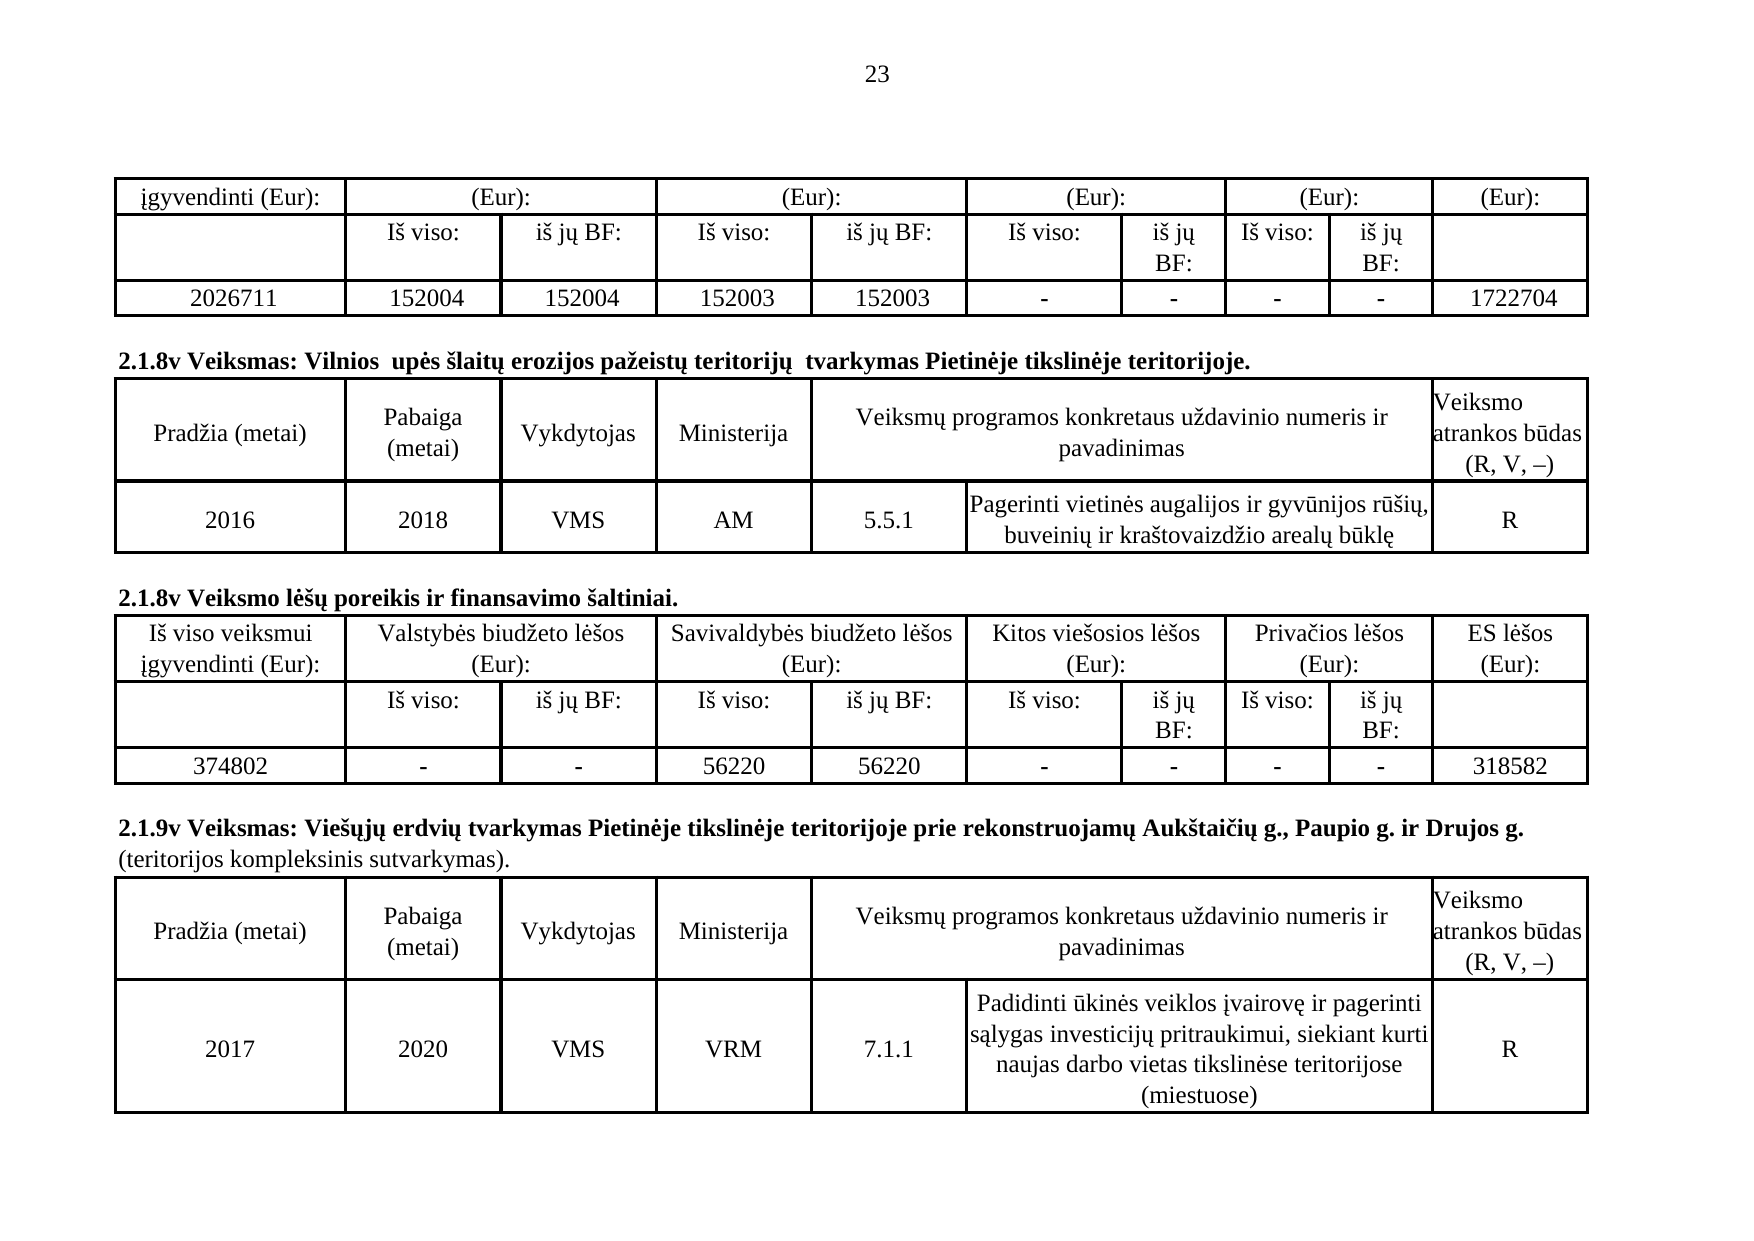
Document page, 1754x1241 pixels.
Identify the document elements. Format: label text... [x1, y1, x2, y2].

table_header (Eur): [347, 180, 655, 213]
table_header Ministerija [658, 380, 810, 479]
table_cell - [1123, 749, 1224, 782]
table_cell 152003 [658, 282, 810, 314]
table_cell Iš viso: [1227, 216, 1328, 279]
table_cell - [1227, 749, 1328, 782]
table_header Veiksmų programos konkretaus uždavinio numeris ir pavadinimas [813, 879, 1431, 978]
table_cell [117, 683, 344, 746]
table_cell Padidinti ūkinės veiklos įvairovę ir pagerinti sąlygas investicijų pritraukimui, siekiant kurti naujas darbo vietas tikslinėse teritorijose (miestuose) [968, 981, 1431, 1111]
table_cell Iš viso: [658, 216, 810, 279]
text 2.1.9v Veiksmas: Viešųjų erdvių tvarkymas Pietinėje tikslinėje teritorijoje prie rekonstruojamų Aukštaičių g., Paupio g. ir Drujos g. (teritorijos kompleksinis sutvarkymas). [118, 813, 1636, 873]
table_cell 2026711 [117, 282, 344, 314]
table_cell - [503, 749, 655, 782]
table_cell - [1331, 282, 1431, 314]
table_header Veiksmų programos konkretaus uždavinio numeris ir pavadinimas [813, 380, 1431, 479]
table_cell iš jų BF: [1331, 683, 1431, 746]
table_cell VMS [503, 483, 655, 551]
table_header Iš viso veiksmui įgyvendinti (Eur): [117, 617, 344, 680]
table_cell 2016 [117, 483, 344, 551]
table_cell iš jų BF: [813, 683, 965, 746]
table_cell 318582 [1434, 749, 1586, 782]
table_cell - [1123, 282, 1224, 314]
table_cell 2017 [117, 981, 344, 1111]
text 2.1.8v Veiksmo lėšų poreikis ir finansavimo šaltiniai. [118, 583, 1636, 612]
table_cell Iš viso: [968, 216, 1120, 279]
table_cell - [968, 749, 1120, 782]
text 2.1.8v Veiksmas: Vilnios upės šlaitų erozijos pažeistų teritorijų tvarkymas Pietinėje tikslinėje teritorijoje. [118, 346, 1636, 375]
table_cell [1434, 216, 1586, 279]
table_header (Eur): [1434, 180, 1586, 213]
table_header (Eur): [1227, 180, 1431, 213]
table_header Ministerija [658, 879, 810, 978]
table_cell AM [658, 483, 810, 551]
table_cell [117, 216, 344, 279]
table_header Pradžia (metai) [117, 879, 344, 978]
table_cell 56220 [813, 749, 965, 782]
table_cell Iš viso: [658, 683, 810, 746]
table_cell VRM [658, 981, 810, 1111]
table_cell 1722704 [1434, 282, 1586, 314]
table_header Pabaiga (metai) [347, 879, 499, 978]
table_cell R [1434, 981, 1586, 1111]
table_cell iš jų BF: [1331, 216, 1431, 279]
table_cell 7.1.1 [813, 981, 965, 1111]
table_cell - [347, 749, 499, 782]
table_cell Pagerinti vietinės augalijos ir gyvūnijos rūšių, buveinių ir kraštovaizdžio arealų būklę [968, 483, 1431, 551]
table_header Veiksmo atrankos būdas (R, V, –) [1434, 380, 1586, 479]
table_header įgyvendinti (Eur): [117, 180, 344, 213]
table_cell iš jų BF: [813, 216, 965, 279]
table_cell 374802 [117, 749, 344, 782]
table_header Savivaldybės biudžeto lėšos (Eur): [658, 617, 965, 680]
table_header Veiksmo atrankos būdas (R, V, –) [1434, 879, 1586, 978]
table_cell 152004 [347, 282, 499, 314]
table_cell 152003 [813, 282, 965, 314]
table_header Kitos viešosios lėšos (Eur): [968, 617, 1224, 680]
table_header Pabaiga (metai) [347, 380, 499, 479]
table_header Valstybės biudžeto lėšos (Eur): [347, 617, 655, 680]
table_cell - [968, 282, 1120, 314]
table_cell Iš viso: [347, 683, 499, 746]
table_cell iš jų BF: [503, 683, 655, 746]
table_cell iš jų BF: [1123, 683, 1224, 746]
table_cell [1434, 683, 1586, 746]
table_header (Eur): [968, 180, 1224, 213]
table_cell - [1331, 749, 1431, 782]
table_cell iš jų BF: [503, 216, 655, 279]
table_cell R [1434, 483, 1586, 551]
table_cell Iš viso: [1227, 683, 1328, 746]
table_cell 152004 [503, 282, 655, 314]
table_cell iš jų BF: [1123, 216, 1224, 279]
table_header Vykdytojas [503, 380, 655, 479]
table_cell Iš viso: [968, 683, 1120, 746]
table_header (Eur): [658, 180, 965, 213]
table_header Privačios lėšos (Eur): [1227, 617, 1431, 680]
table_cell 56220 [658, 749, 810, 782]
table_header Pradžia (metai) [117, 380, 344, 479]
table_cell 5.5.1 [813, 483, 965, 551]
table_cell 2020 [347, 981, 499, 1111]
table_cell Iš viso: [347, 216, 499, 279]
table_cell 2018 [347, 483, 499, 551]
table_header Vykdytojas [503, 879, 655, 978]
table_cell - [1227, 282, 1328, 314]
table_header ES lėšos (Eur): [1434, 617, 1586, 680]
table_cell VMS [503, 981, 655, 1111]
